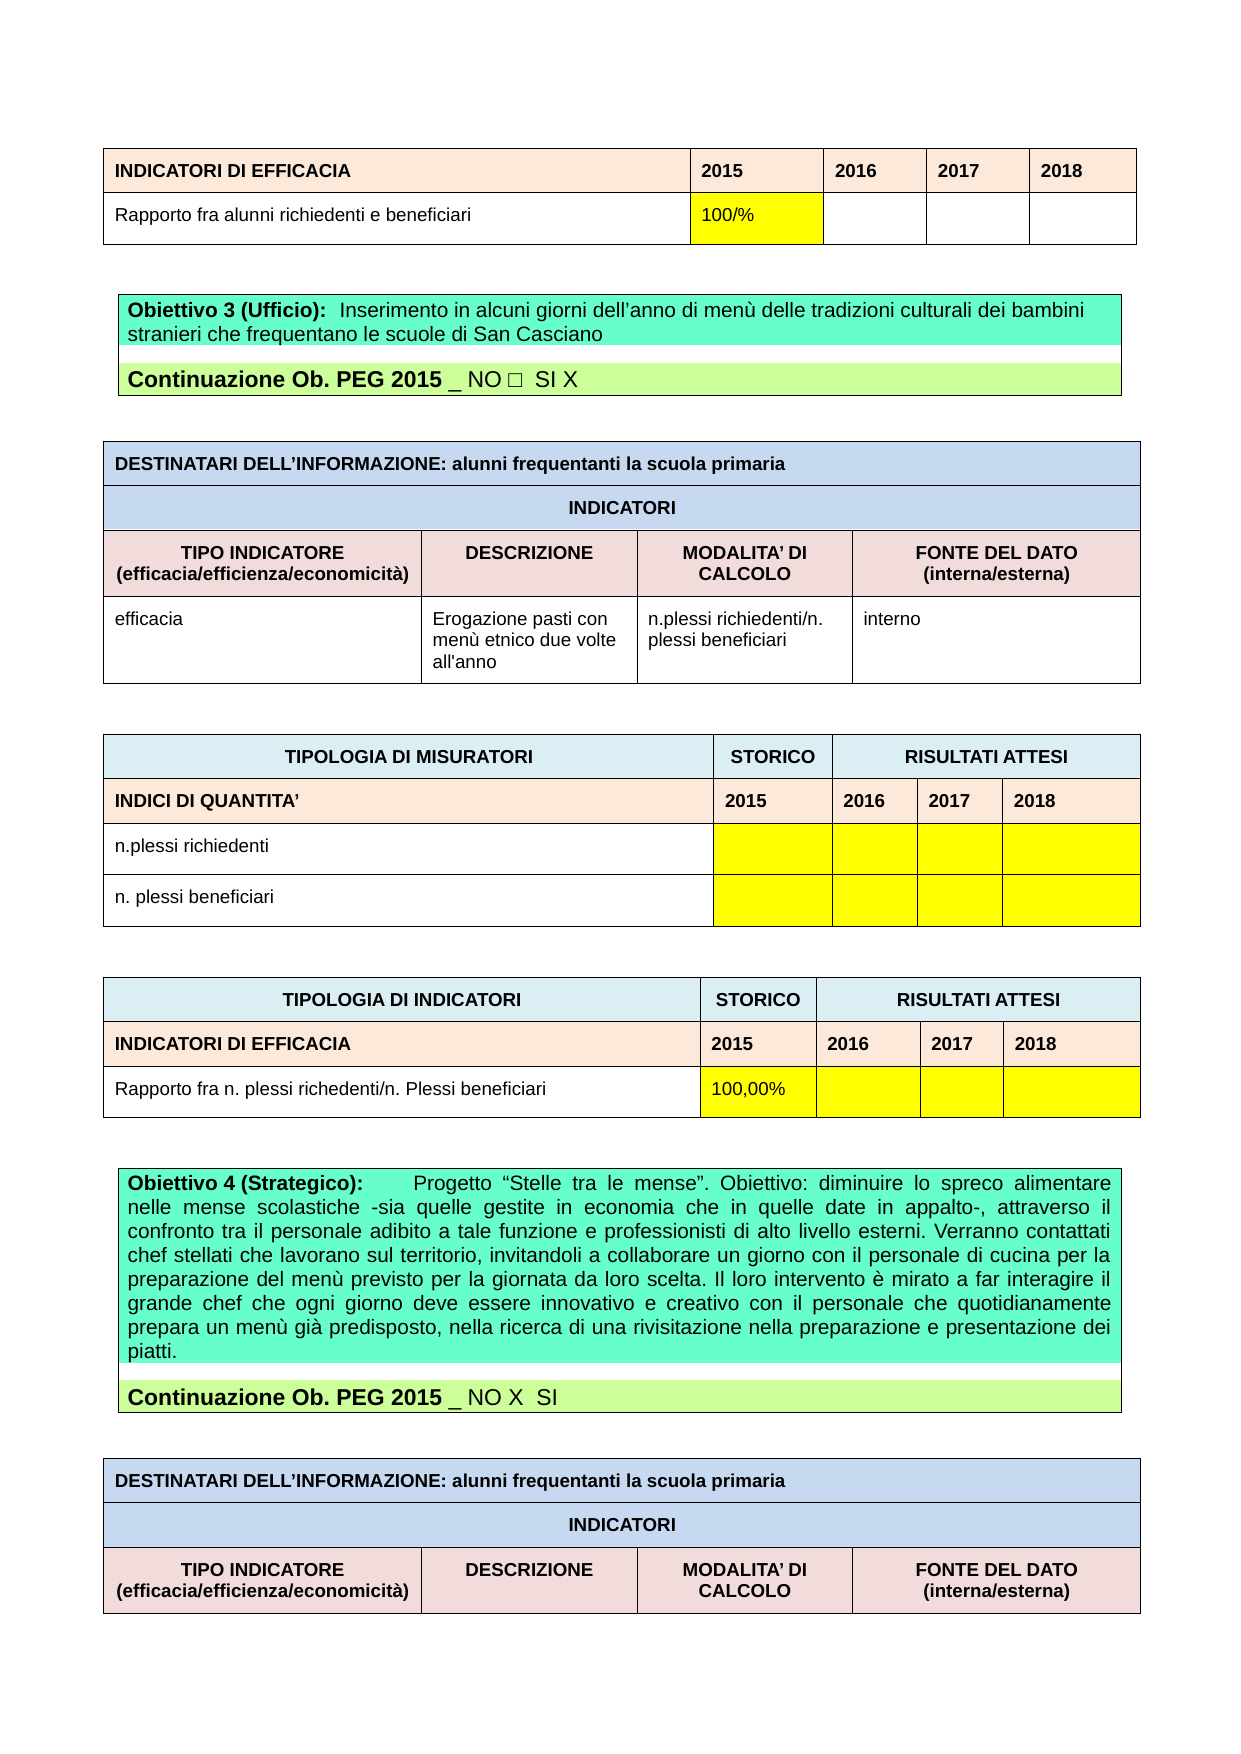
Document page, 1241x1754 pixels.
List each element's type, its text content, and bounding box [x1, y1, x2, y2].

table_cell Erogazione pasti con menù etnico due volte all'anno [422, 597, 637, 683]
table_header RISULTATI ATTESI [833, 735, 1140, 778]
table_cell INDICATORI DI EFFICACIA [104, 149, 690, 192]
table_cell [1004, 1067, 1140, 1117]
table_cell efficacia [104, 597, 421, 683]
table_cell [921, 1067, 1003, 1117]
table_header DESTINATARI DELL’INFORMAZIONE: alunni frequentanti la scuola primaria [104, 1459, 1140, 1502]
table_header TIPOLOGIA DI MISURATORI [104, 735, 713, 778]
table_cell INDICATORI DI EFFICACIA [104, 1022, 700, 1066]
table_cell n. plessi beneficiari [104, 875, 713, 926]
table_cell 2018 [1004, 1022, 1140, 1066]
table_cell 2016 [824, 149, 926, 192]
table_cell INDICATORI [104, 1503, 1140, 1547]
table_cell 2015 [701, 1022, 816, 1066]
table_cell 2015 [691, 149, 823, 192]
table_cell INDICI DI QUANTITA’ [104, 779, 713, 823]
table_cell [817, 1067, 920, 1117]
table_header STORICO [714, 735, 832, 778]
table_header RISULTATI ATTESI [817, 978, 1140, 1021]
table_cell [1003, 875, 1140, 926]
table_cell 100,00% [701, 1067, 816, 1117]
table_cell [833, 824, 917, 874]
text Obiettivo 3 (Ufficio): Inserimento in alcuni giorni dell’anno di menù delle tradizioni culturali dei bambini stranieri che frequentano le scuole di San Casciano [119, 295, 1121, 345]
table_header TIPOLOGIA DI INDICATORI [104, 978, 700, 1021]
table_cell INDICATORI [104, 486, 1140, 529]
table_cell [824, 193, 926, 244]
table_cell interno [853, 597, 1140, 683]
table_cell [918, 824, 1002, 874]
table_cell [1030, 193, 1136, 244]
table_cell 2016 [817, 1022, 920, 1066]
table_cell TIPO INDICATORE (efficacia/efficienza/economicità) [104, 531, 421, 596]
table_cell MODALITA’ DI CALCOLO [638, 531, 852, 596]
table_cell [714, 875, 832, 926]
table_header DESTINATARI DELL’INFORMAZIONE: alunni frequentanti la scuola primaria [104, 442, 1140, 485]
table_cell DESCRIZIONE [422, 1548, 637, 1613]
text Continuazione Ob. PEG 2015 _ NO □ SI X [119, 363, 1121, 395]
table_cell 2017 [927, 149, 1029, 192]
table_cell [927, 193, 1029, 244]
table_cell [714, 824, 832, 874]
table_cell 2015 [714, 779, 832, 823]
table_cell 2016 [833, 779, 917, 823]
text Obiettivo 4 (Strategico): Progetto “Stelle tra le mense”. Obiettivo: diminuire lo spreco alimentare nelle mense scolastiche -sia quelle gestite in economia che in quelle date in appalto-, attraverso il confronto tra il personale adibito a tale funzione e professionisti di alto livello esterni. Verranno contattati chef stellati che lavorano sul territorio, invitandoli a collaborare un giorno con il personale di cucina per la preparazione del menù previsto per la giornata da loro scelta. Il loro intervento è mirato a far interagire il grande chef che ogni giorno deve essere innovativo e creativo con il personale che quotidianamente prepara un menù già predisposto, nella ricerca di una rivisitazione nella preparazione e presentazione dei piatti. [119, 1169, 1121, 1363]
table_cell 2017 [921, 1022, 1003, 1066]
table_cell FONTE DEL DATO (interna/esterna) [853, 1548, 1140, 1613]
table_header STORICO [701, 978, 816, 1021]
table_cell Rapporto fra n. plessi richedenti/n. Plessi beneficiari [104, 1067, 700, 1117]
table_cell TIPO INDICATORE (efficacia/efficienza/economicità) [104, 1548, 421, 1613]
text Continuazione Ob. PEG 2015 _ NO X SI [119, 1380, 1121, 1412]
table_cell 100/% [691, 193, 823, 244]
table_cell DESCRIZIONE [422, 531, 637, 596]
table_cell [1003, 824, 1140, 874]
table_cell MODALITA’ DI CALCOLO [638, 1548, 852, 1613]
table_cell FONTE DEL DATO (interna/esterna) [853, 531, 1140, 596]
table_cell [833, 875, 917, 926]
table_cell n.plessi richiedenti [104, 824, 713, 874]
table_cell 2018 [1003, 779, 1140, 823]
table_cell 2017 [918, 779, 1002, 823]
table_cell n.plessi richiedenti/n. plessi beneficiari [638, 597, 852, 683]
table_cell 2018 [1030, 149, 1136, 192]
table_cell Rapporto fra alunni richiedenti e beneficiari [104, 193, 690, 244]
table_cell [918, 875, 1002, 926]
